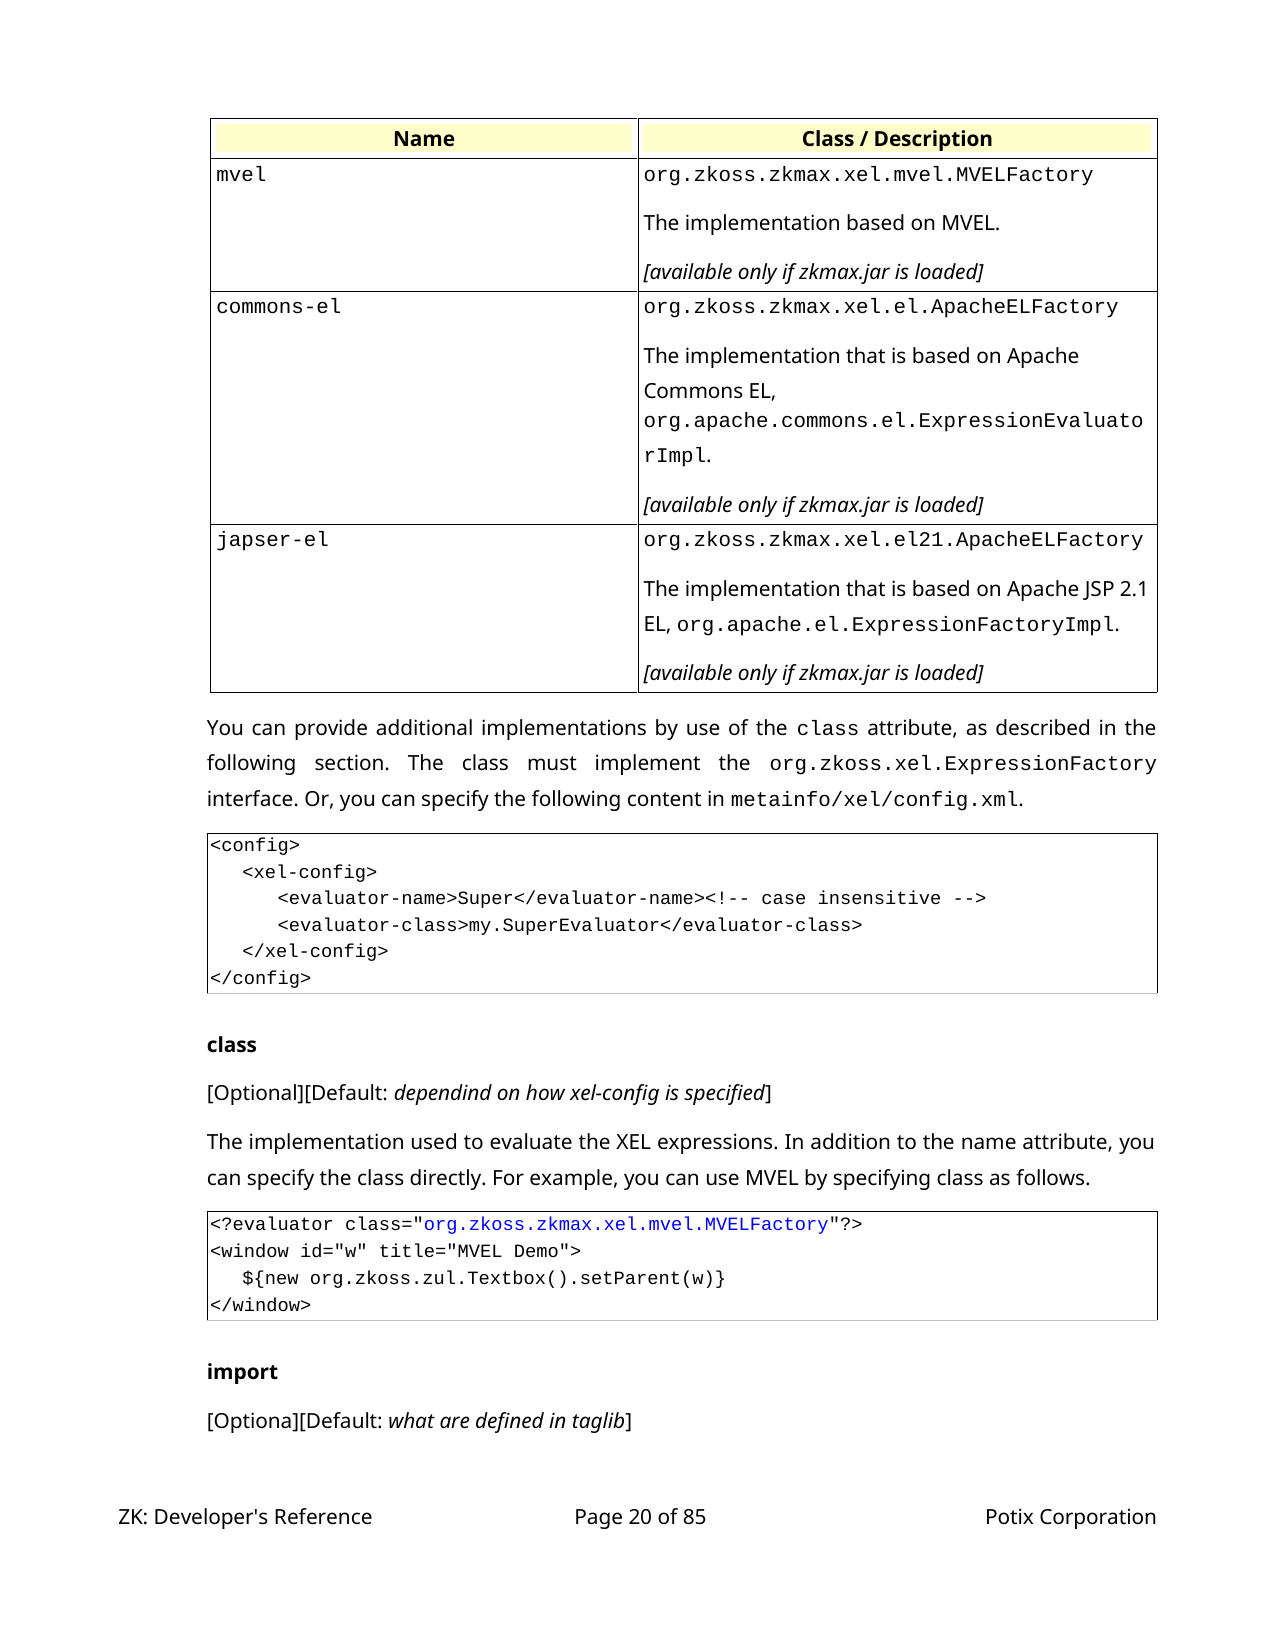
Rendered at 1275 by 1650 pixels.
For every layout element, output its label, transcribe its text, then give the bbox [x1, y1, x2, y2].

text [Optional][Default: dependind on how xel-config is specified] [207, 1078, 1157, 1107]
text ${new org.zkoss.zul.Textbox().setParent(w)} [208, 1266, 1157, 1290]
subtitle class [207, 1030, 1157, 1058]
table_cell commons-el [211, 292, 637, 524]
table_cell japser-el [211, 525, 637, 692]
text You can provide additional implementations by use of the class attribute, as described in the following section. The class must implement the org.zkoss.xel.ExpressionFactory interface. Or, you can specify the following content in metainfo/xel/config.xml. [207, 713, 1157, 812]
table_cell mvel [211, 159, 637, 291]
subtitle import [207, 1357, 1157, 1385]
text The implementation used to evaluate the XEL expressions. In addition to the name attribute, you can specify the class directly. For example, you can use MVEL by specifying class as follows. [207, 1127, 1157, 1191]
text <?evaluator class="org.zkoss.zkmax.xel.mvel.MVELFactory"?> [208, 1212, 1157, 1236]
table_cell org.zkoss.zkmax.xel.el21.ApacheELFactory The implementation that is based on Apache JSP 2.1 EL, org.apache.el.ExpressionFactoryImpl. [available only if zkmax.jar is loaded] [639, 525, 1157, 692]
text <window id="w" title="MVEL Demo"> [208, 1239, 1157, 1263]
table_header Name [211, 119, 637, 158]
text </window> [208, 1293, 1157, 1320]
table_header Class / Description [639, 119, 1157, 158]
table_cell org.zkoss.zkmax.xel.el.ApacheELFactory The implementation that is based on Apache Commons EL, org.apache.commons.el.ExpressionEvaluatorImpl. [available only if zkmax.jar is loaded] [639, 292, 1157, 524]
text [Optiona][Default: what are defined in taglib] [207, 1406, 1157, 1434]
text <config> <xel-config> <evaluator-name>Super</evaluator-name><!-- case insensitive --> <evaluator-class>my.SuperEvaluator</evaluator-class> </xel-config> </config> [208, 834, 1157, 993]
table_cell org.zkoss.zkmax.xel.mvel.MVELFactory The implementation based on MVEL. [available only if zkmax.jar is loaded] [639, 159, 1157, 291]
